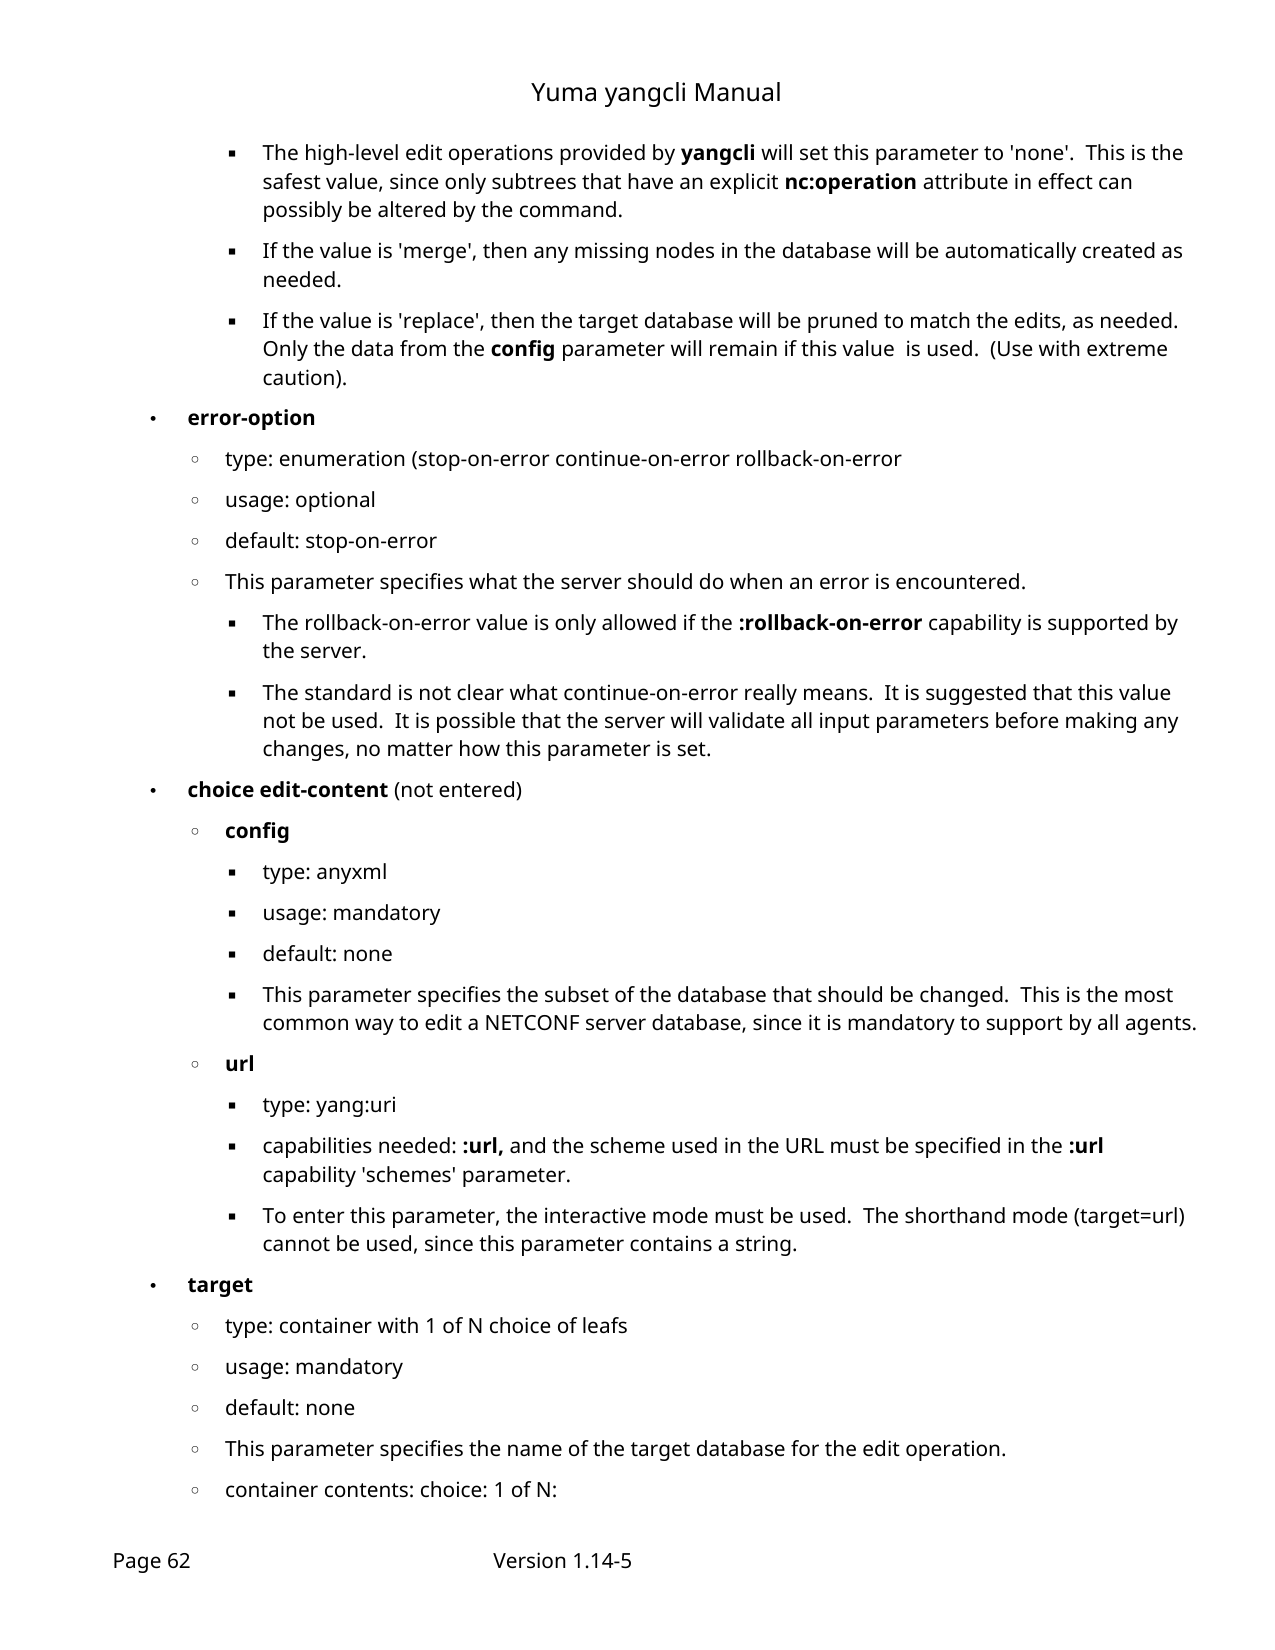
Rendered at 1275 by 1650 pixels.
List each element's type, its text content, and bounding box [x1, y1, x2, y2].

list url [187, 1049, 1200, 1078]
list type: yang:uri [225, 1090, 1200, 1119]
list default: none [187, 1393, 1200, 1421]
list usage: mandatory [187, 1352, 1200, 1380]
list capabilities needed: :url, and the scheme used in the URL must be specified in the :url capability 'schemes' parameter. [225, 1131, 1200, 1188]
list default: stop-on-error [187, 526, 1200, 555]
list container contents: choice: 1 of N: [187, 1475, 1200, 1503]
list If the value is 'replace', then the target database will be pruned to match the edits, as needed. Only the data from the config parameter will remain if this value is used. (Use with extreme caution). [225, 306, 1200, 391]
list The high-level edit operations provided by yangcli will set this parameter to 'none'. This is the safest value, since only subtrees that have an explicit nc:operation attribute in effect can possibly be altered by the command. [225, 138, 1200, 224]
list type: enumeration (stop-on-error continue-on-error rollback-on-error [187, 444, 1200, 473]
list If the value is 'merge', then any missing nodes in the database will be automatically created as needed. [225, 236, 1200, 293]
list This parameter specifies the name of the target database for the edit operation. [187, 1434, 1200, 1462]
list The standard is not clear what continue-on-error really means. It is suggested that this value not be used. It is possible that the server will validate all input parameters before making any changes, no matter how this parameter is set. [225, 678, 1200, 763]
list To enter this parameter, the interactive mode must be used. The shorthand mode (target=url) cannot be used, since this parameter contains a string. [225, 1201, 1200, 1258]
list type: anyxml [225, 857, 1200, 886]
list usage: optional [187, 485, 1200, 514]
list This parameter specifies the subset of the database that should be changed. This is the most common way to edit a NETCONF server database, since it is mandatory to support by all agents. [225, 980, 1200, 1037]
list usage: mandatory [225, 898, 1200, 927]
list choice edit-content (not entered) [150, 775, 1200, 804]
list target [150, 1270, 1200, 1298]
list The rollback-on-error value is only allowed if the :rollback-on-error capability is supported by the server. [225, 608, 1200, 665]
list default: none [225, 939, 1200, 968]
list config [187, 816, 1200, 845]
list error-option [150, 403, 1200, 432]
list This parameter specifies what the server should do when an error is encountered. [187, 567, 1200, 596]
list type: container with 1 of N choice of leafs [187, 1311, 1200, 1339]
